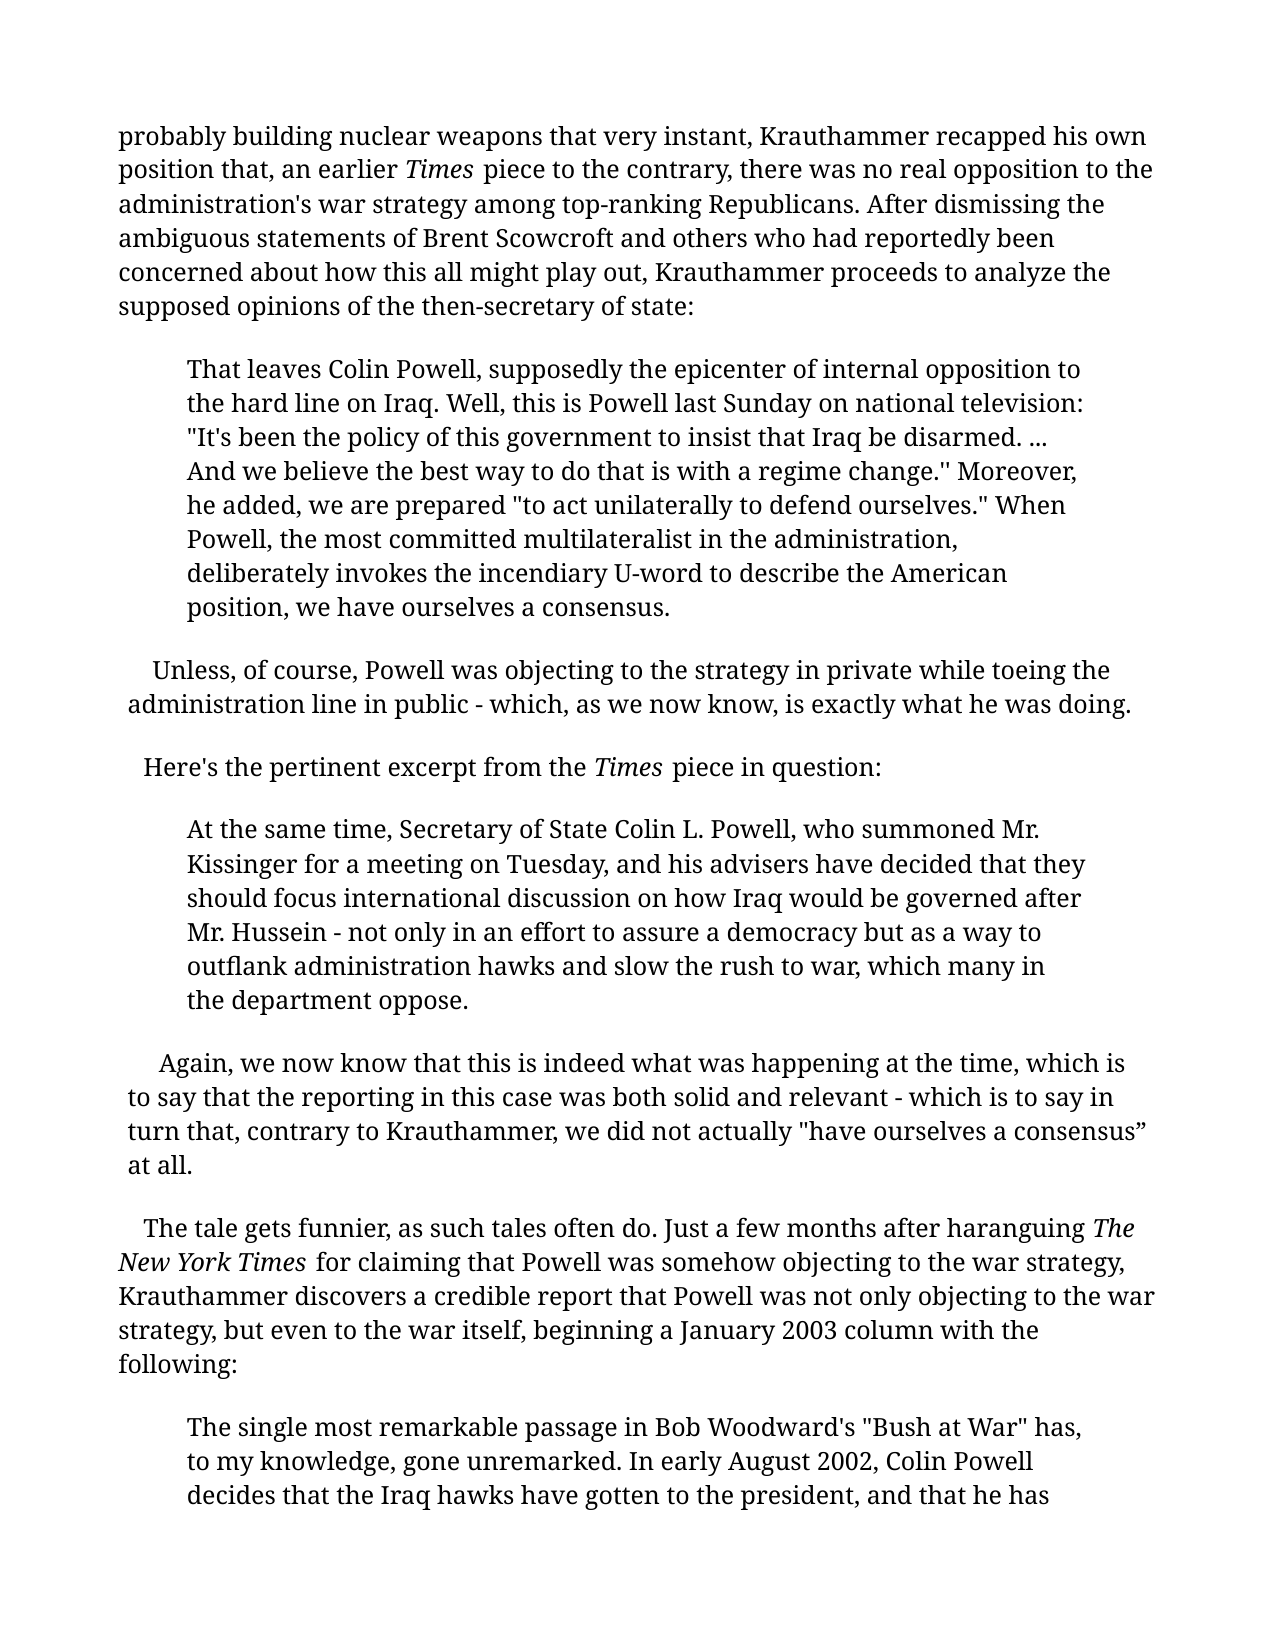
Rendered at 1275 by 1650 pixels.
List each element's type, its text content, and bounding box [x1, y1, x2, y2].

text Again, we now know that this is indeed what was happening at the time, which is to say that the reporting in this case was both solid and relevant - which is to say in turn that, contrary to Krauthammer, we did not actually "have ourselves a consensus” at all. [127, 1045, 1147, 1182]
text probably building nuclear weapons that very instant, Krauthammer recapped his own position that, an earlier Times piece to the contrary, there was no real opposition to the administration's war strategy among top-ranking Republicans. After dismissing the ambiguous statements of Brent Scowcroft and others who had reportedly been concerned about how this all might play out, Krauthammer proceeds to analyze the supposed opinions of the then-secretary of state: [118, 118, 1157, 322]
text Here's the pertinent excerpt from the Times piece in question: [118, 749, 1157, 783]
text The single most remarkable passage in Bob Woodward's "Bush at War" has, to my knowledge, gone unremarked. In early August 2002, Colin Powell decides that the Iraq hawks have gotten to the president, and that he has [187, 1409, 1088, 1512]
text The tale gets funnier, as such tales often do. Just a few months after haranguing The New York Times for claiming that Powell was somehow objecting to the war strategy, Krauthammer discovers a credible report that Powell was not only objecting to the war strategy, but even to the war itself, beginning a January 2003 column with the following: [118, 1210, 1157, 1381]
text Unless, of course, Powell was objecting to the strategy in private while toeing the administration line in public - which, as we now know, is exactly what he was doing. [127, 652, 1147, 721]
text That leaves Colin Powell, supposedly the epicenter of internal opposition to the hard line on Iraq. Well, this is Powell last Sunday on national television: "It's been the policy of this government to insist that Iraq be disarmed. ... And we believe the best way to do that is with a regime change.'' Moreover, he added, we are prepared "to act unilaterally to defend ourselves." When Powell, the most committed multilateralist in the administration, deliberately invokes the incendiary U-word to describe the American position, we have ourselves a consensus. [187, 351, 1088, 624]
text At the same time, Secretary of State Colin L. Powell, who summoned Mr. Kissinger for a meeting on Tuesday, and his advisers have decided that they should focus international discussion on how Iraq would be governed after Mr. Hussein - not only in an effort to assure a democracy but as a way to outflank administration hawks and slow the rush to war, which many in the department oppose. [187, 812, 1088, 1017]
